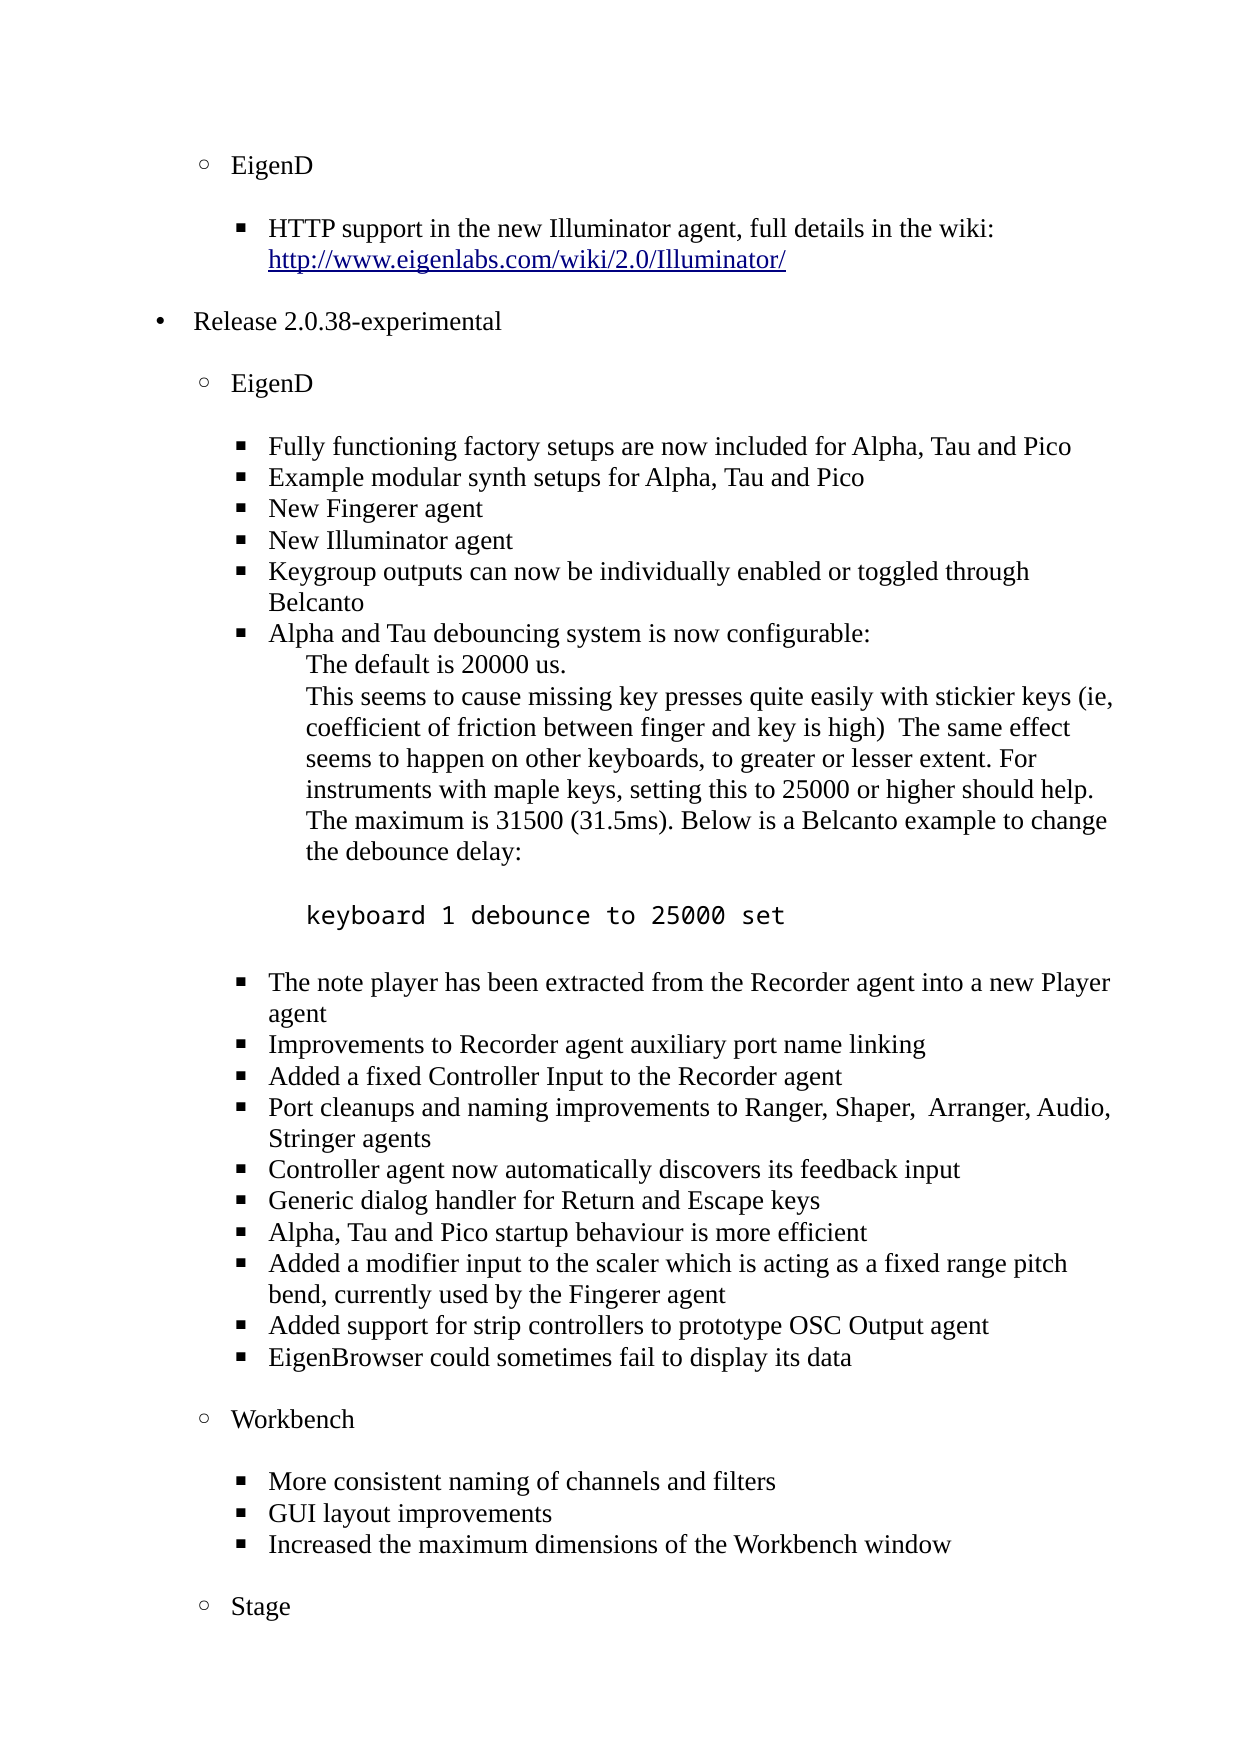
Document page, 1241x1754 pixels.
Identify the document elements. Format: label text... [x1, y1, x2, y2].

list Added support for strip controllers to prototype OSC Output agent [231, 1309, 1122, 1341]
list More consistent naming of channels and filters [231, 1465, 1122, 1497]
list Workbench [193, 1403, 1122, 1434]
list keyboard 1 debounce to 25000 set [268, 898, 1122, 932]
list Increased the maximum dimensions of the Workbench window [231, 1528, 1122, 1559]
list Alpha, Tau and Pico startup behaviour is more efficient [231, 1216, 1122, 1247]
list Added a fixed Controller Input to the Recorder agent [231, 1059, 1122, 1091]
list Keygroup outputs can now be individually enabled or toggled through Belcanto [231, 555, 1122, 617]
list Port cleanups and naming improvements to Ranger, Shaper, Arranger, Audio, Stringer agents [231, 1091, 1122, 1153]
list EigenBrowser could sometimes fail to display its data [231, 1341, 1122, 1372]
list Improvements to Recorder agent auxiliary port name linking [231, 1028, 1122, 1059]
list HTTP support in the new Illuminator agent, full details in the wiki: http://www.eigenlabs.com/wiki/2.0/Illuminator/ [231, 212, 1122, 274]
list Release 2.0.38-experimental [156, 305, 1122, 336]
list Added a modifier input to the scaler which is acting as a fixed range pitch bend, currently used by the Fingerer agent [231, 1247, 1122, 1309]
list Controller agent now automatically discovers its feedback input [231, 1153, 1122, 1184]
list The note player has been extracted from the Recorder agent into a new Player agent [231, 966, 1122, 1028]
list Fully functioning factory setups are now included for Alpha, Tau and Pico [231, 430, 1122, 461]
list EigenD [193, 149, 1122, 181]
list EigenD [193, 368, 1122, 399]
list Alpha and Tau debouncing system is now configurable: [231, 617, 1122, 649]
list Generic dialog handler for Return and Escape keys [231, 1184, 1122, 1216]
list Example modular synth setups for Alpha, Tau and Pico [231, 461, 1122, 492]
list New Fingerer agent [231, 492, 1122, 524]
list New Illuminator agent [231, 524, 1122, 555]
list The default is 20000 us. This seems to cause missing key presses quite easily with stickier keys (ie, coefficient of friction between finger and key is high) The same effect seems to happen on other keyboards, to greater or lesser extent. For instruments with maple keys, setting this to 25000 or higher should help. The maximum is 31500 (31.5ms). Below is a Belcanto example to change the debounce delay: [268, 649, 1122, 867]
list GUI layout improvements [231, 1497, 1122, 1528]
list Stage [193, 1590, 1122, 1622]
